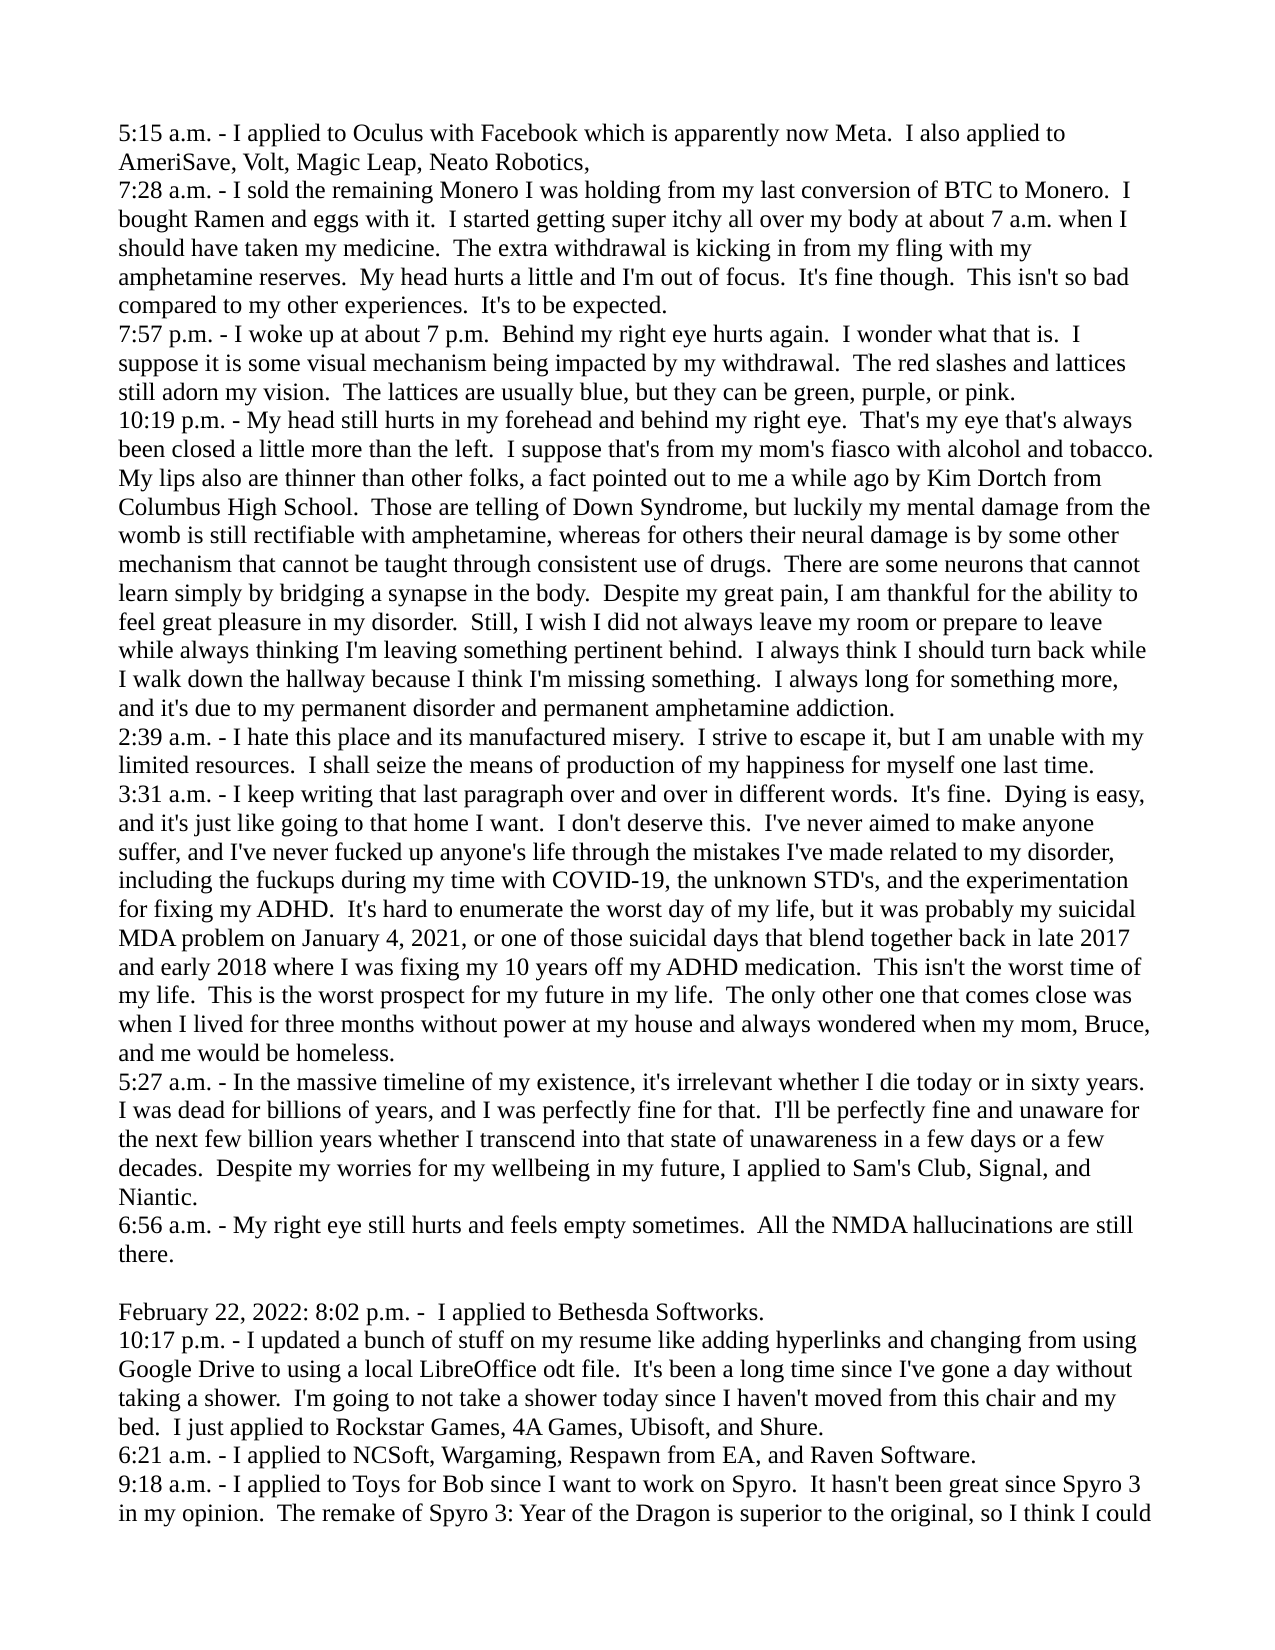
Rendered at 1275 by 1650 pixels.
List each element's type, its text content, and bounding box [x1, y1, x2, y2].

text 5:27 a.m. - In the massive timeline of my existence, it's irrelevant whether I die today or in sixty years. I was dead for billions of years, and I was perfectly fine for that. I'll be perfectly fine and unaware for the next few billion years whether I transcend into that state of unawareness in a few days or a few decades. Despite my worries for my wellbeing in my future, I applied to Sam's Club, Signal, and Niantic. [118, 1067, 1157, 1211]
text 7:28 a.m. - I sold the remaining Monero I was holding from my last conversion of BTC to Monero. I bought Ramen and eggs with it. I started getting super itchy all over my body at about 7 a.m. when I should have taken my medicine. The extra withdrawal is kicking in from my fling with my amphetamine reserves. My head hurts a little and I'm out of focus. It's fine though. This isn't so bad compared to my other experiences. It's to be expected. [118, 176, 1157, 319]
text 10:17 p.m. - I updated a bunch of stuff on my resume like adding hyperlinks and changing from using Google Drive to using a local LibreOffice odt file. It's been a long time since I've gone a day without taking a shower. I'm going to not take a shower today since I haven't moved from this chair and my bed. I just applied to Rockstar Games, 4A Games, Ubisoft, and Shure. [118, 1326, 1157, 1441]
text 9:18 a.m. - I applied to Toys for Bob since I want to work on Spyro. It hasn't been great since Spyro 3 in my opinion. The remake of Spyro 3: Year of the Dragon is superior to the original, so I think I could [118, 1469, 1157, 1527]
text 3:31 a.m. - I keep writing that last paragraph over and over in different words. It's fine. Dying is easy, and it's just like going to that home I want. I don't deserve this. I've never aimed to make anyone suffer, and I've never fucked up anyone's life through the mistakes I've made related to my disorder, including the fuckups during my time with COVID-19, the unknown STD's, and the experimentation for fixing my ADHD. It's hard to enumerate the worst day of my life, but it was probably my suicidal MDA problem on January 4, 2021, or one of those suicidal days that blend together back in late 2017 and early 2018 where I was fixing my 10 years off my ADHD medication. This isn't the worst time of my life. This is the worst prospect for my future in my life. The only other one that comes close was when I lived for three months without power at my house and always wondered when my mom, Bruce, and me would be homeless. [118, 779, 1157, 1067]
text 10:19 p.m. - My head still hurts in my forehead and behind my right eye. That's my eye that's always been closed a little more than the left. I suppose that's from my mom's fiasco with alcohol and tobacco. My lips also are thinner than other folks, a fact pointed out to me a while ago by Kim Dortch from Columbus High School. Those are telling of Down Syndrome, but luckily my mental damage from the womb is still rectifiable with amphetamine, whereas for others their neural damage is by some other mechanism that cannot be taught through consistent use of drugs. There are some neurons that cannot learn simply by bridging a synapse in the body. Despite my great pain, I am thankful for the ability to feel great pleasure in my disorder. Still, I wish I did not always leave my room or prepare to leave while always thinking I'm leaving something pertinent behind. I always think I should turn back while I walk down the hallway because I think I'm missing something. I always long for something more, and it's due to my permanent disorder and permanent amphetamine addiction. [118, 406, 1157, 722]
text 6:56 a.m. - My right eye still hurts and feels empty sometimes. All the NMDA hallucinations are still there. [118, 1211, 1157, 1268]
text 5:15 a.m. - I applied to Oculus with Facebook which is apparently now Meta. I also applied to AmeriSave, Volt, Magic Leap, Neato Robotics, [118, 118, 1157, 176]
text February 22, 2022: 8:02 p.m. - I applied to Bethesda Softworks. [118, 1297, 1157, 1326]
text 6:21 a.m. - I applied to NCSoft, Wargaming, Respawn from EA, and Raven Software. [118, 1441, 1157, 1469]
text 2:39 a.m. - I hate this place and its manufactured misery. I strive to escape it, but I am unable with my limited resources. I shall seize the means of production of my happiness for myself one last time. [118, 722, 1157, 779]
text 7:57 p.m. - I woke up at about 7 p.m. Behind my right eye hurts again. I wonder what that is. I suppose it is some visual mechanism being impacted by my withdrawal. The red slashes and lattices still adorn my vision. The lattices are usually blue, but they can be green, purple, or pink. [118, 319, 1157, 406]
